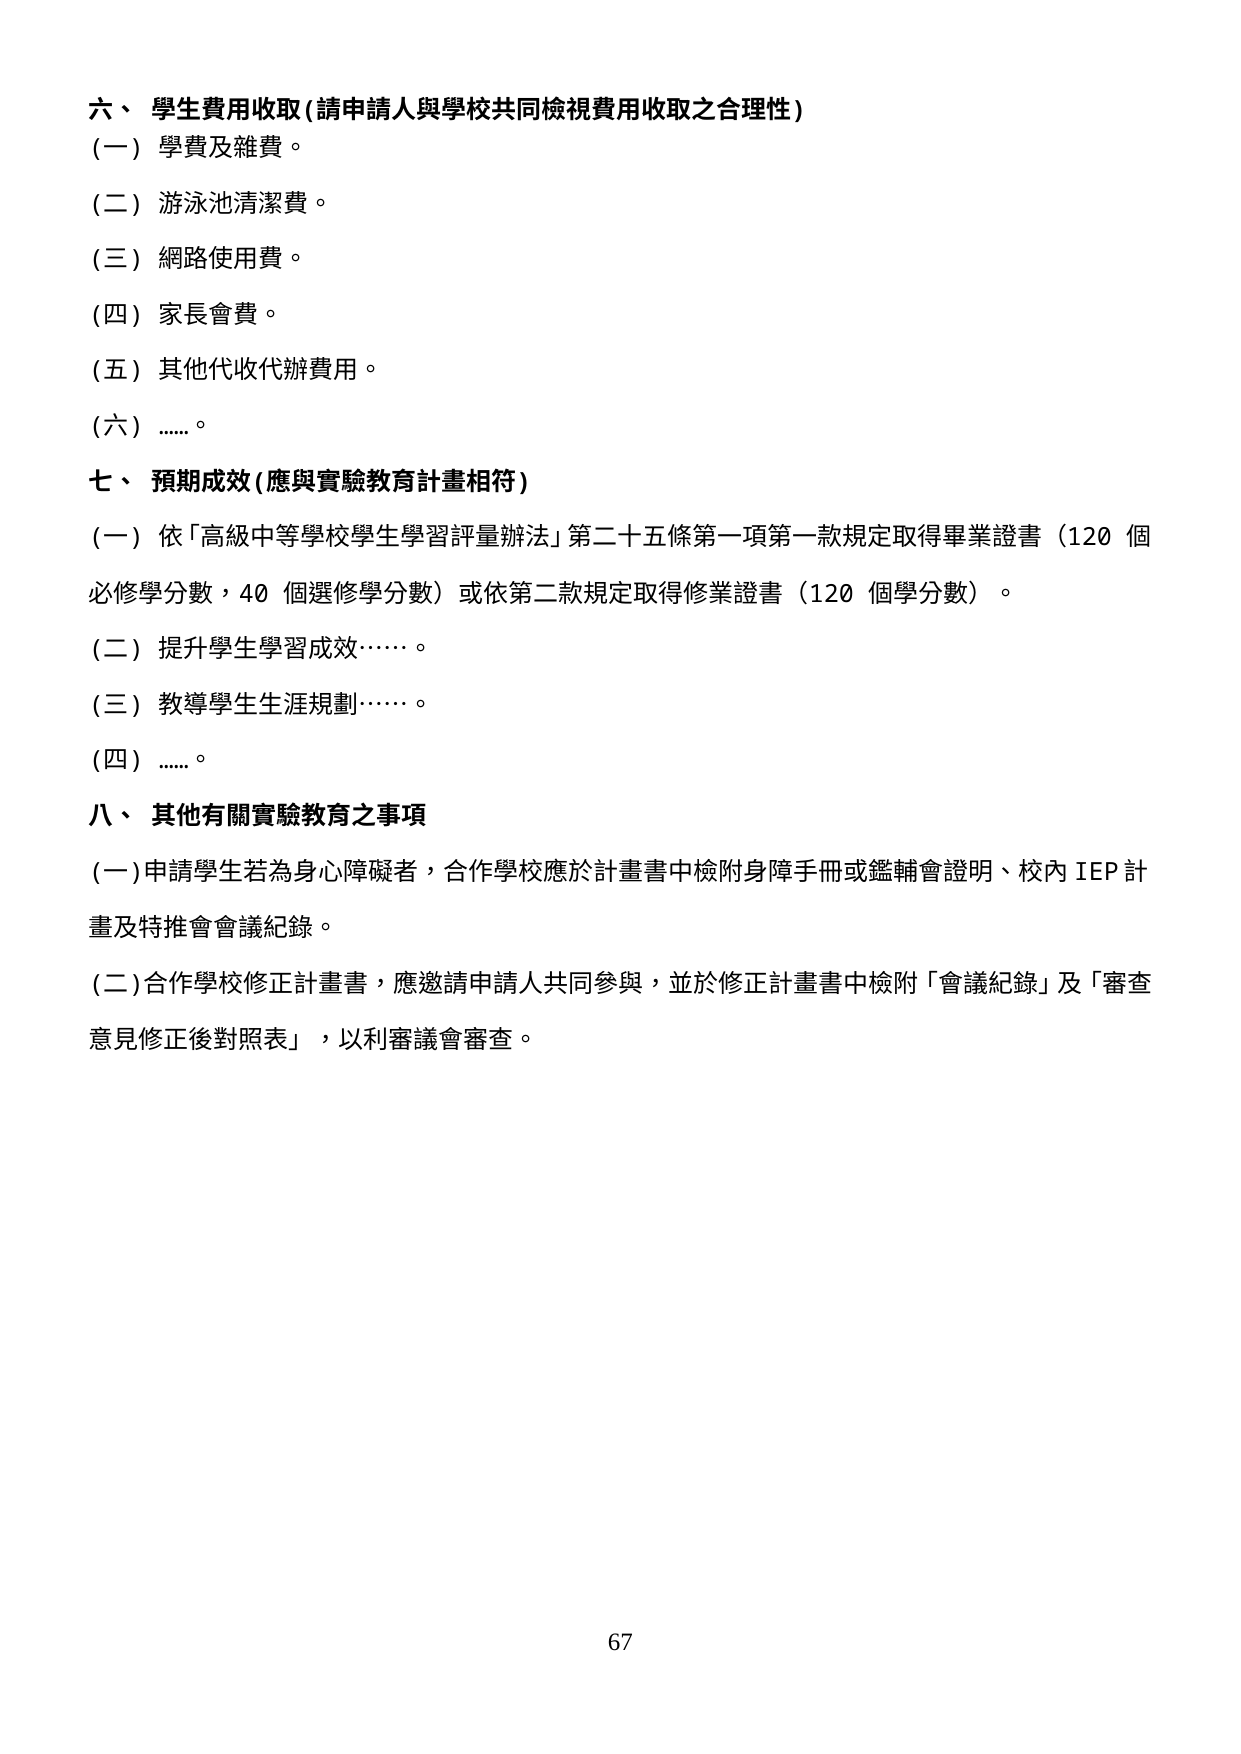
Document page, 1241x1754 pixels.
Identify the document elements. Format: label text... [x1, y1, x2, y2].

text (一) 學費及雜費。 [89, 127, 1152, 164]
text (四) 家長會費。 [89, 294, 1152, 331]
text (二)合作學校修正計畫書，應邀請申請人共同參與，並於修正計畫書中檢附「會議紀錄」及「審查意見修正後對照表」，以利審議會審查。 [89, 962, 1152, 1056]
text (二) 游泳池清潔費。 [89, 182, 1152, 220]
text (三) 網路使用費。 [89, 238, 1152, 276]
text 八、 其他有關實驗教育之事項 [89, 795, 1152, 832]
text 七、 預期成效(應與實驗教育計畫相符) [89, 461, 1152, 498]
text (六) ……。 [89, 405, 1152, 442]
text (一) 依「高級中等學校學生學習評量辦法」第二十五條第一項第一款規定取得畢業證書（120 個必修學分數，40 個選修學分數）或依第二款規定取得修業證書（120 個學分數）。 [89, 516, 1152, 610]
text (三) 教導學生生涯規劃……。 [89, 684, 1152, 721]
text 六、 學生費用收取(請申請人與學校共同檢視費用收取之合理性) [89, 89, 1152, 127]
text (二) 提升學生學習成效……。 [89, 628, 1152, 666]
text (一)申請學生若為身心障礙者，合作學校應於計畫書中檢附身障手冊或鑑輔會證明、校內IEP計畫及特推會會議紀錄。 [89, 851, 1152, 944]
text (五) 其他代收代辦費用。 [89, 349, 1152, 387]
text (四) ……。 [89, 739, 1152, 777]
